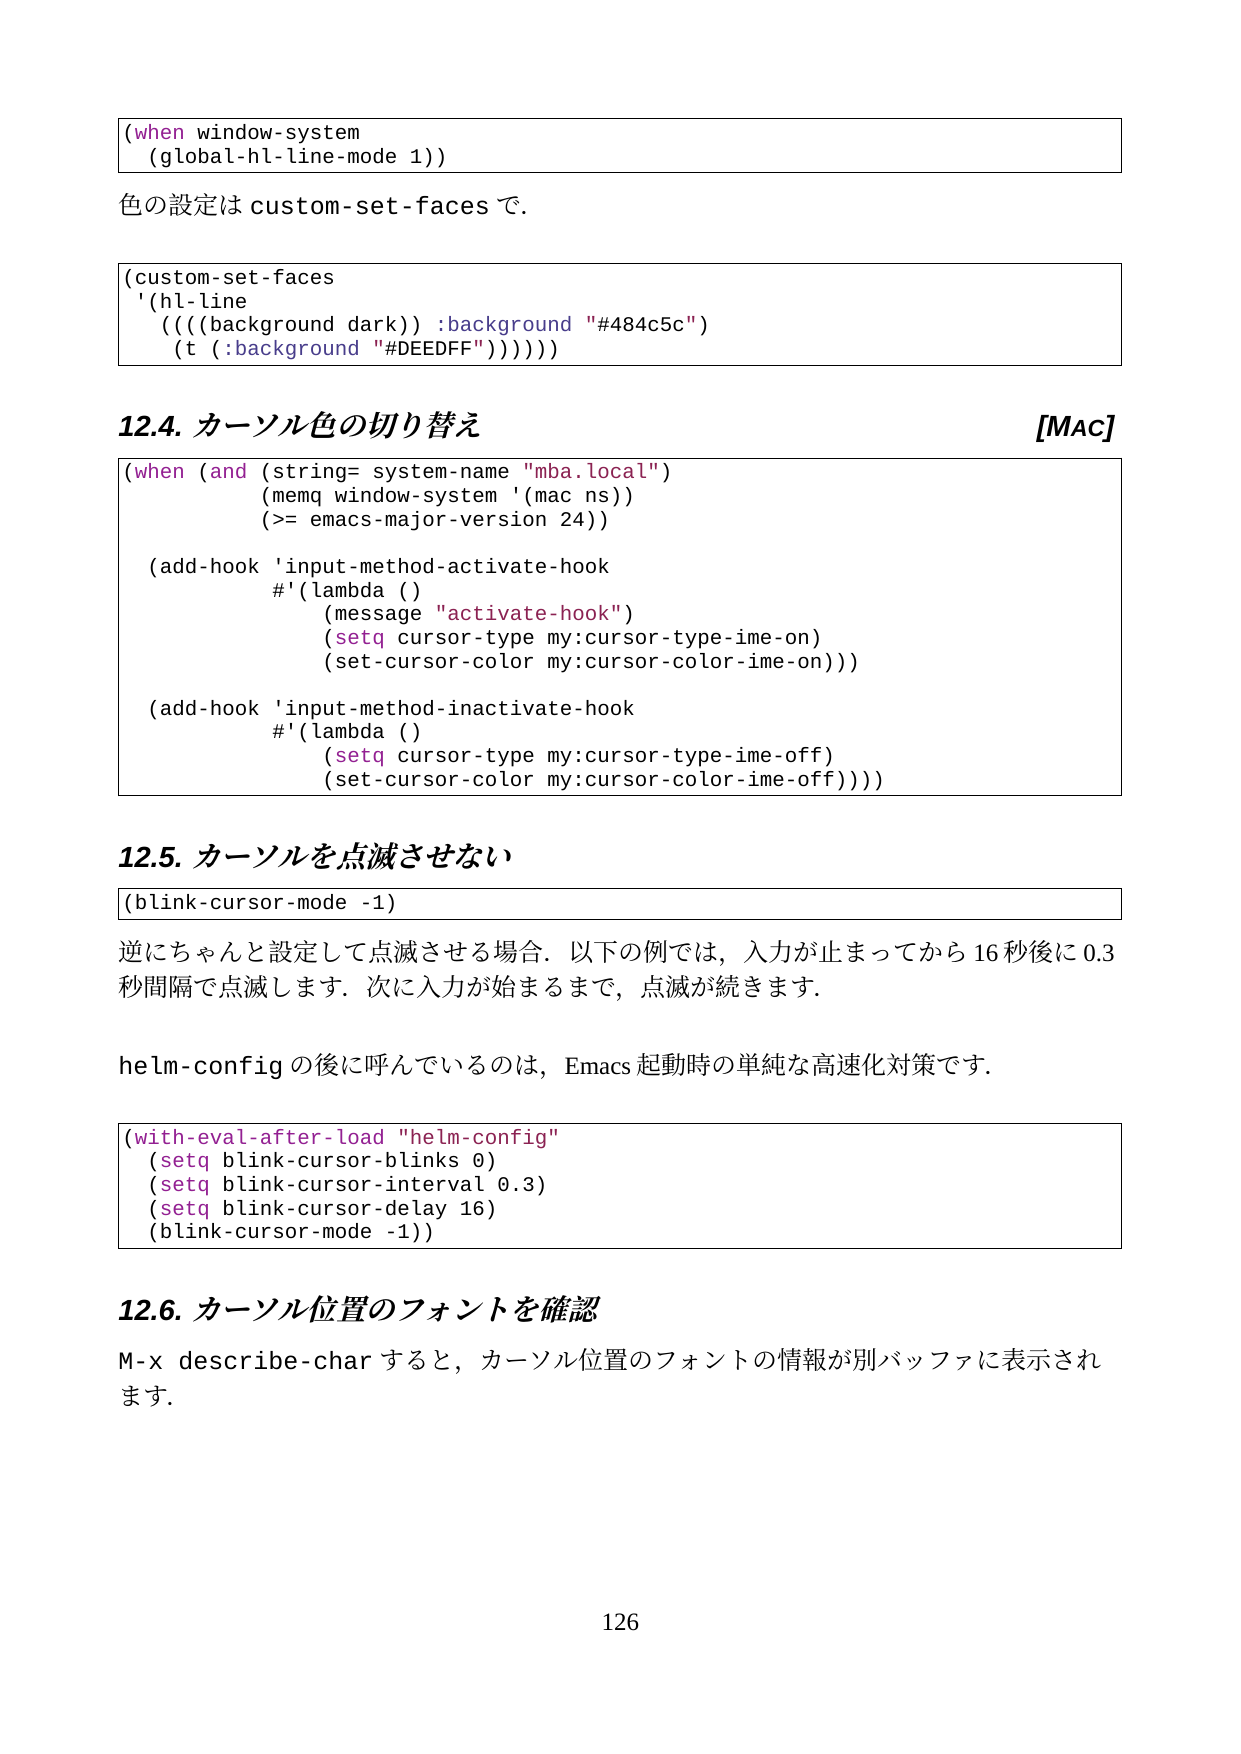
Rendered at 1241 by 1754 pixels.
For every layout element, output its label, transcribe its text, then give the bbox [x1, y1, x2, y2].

text (memq window-system '(mac ns)) [119, 481, 1121, 505]
text (when window-system [119, 119, 1121, 142]
text (setq blink-cursor-blinks 0) [119, 1146, 1121, 1170]
subtitle カーソルを点滅させない [118, 834, 1122, 876]
text ((((background dark)) :background "#484c5c") [119, 311, 1121, 334]
text 色の設定は custom-set-faces で． [118, 186, 1122, 251]
text (setq blink-cursor-delay 16) [119, 1194, 1121, 1217]
text #'(lambda () [119, 576, 1121, 599]
text (>= emacs-major-version 24)) [119, 505, 1121, 528]
text (blink-cursor-mode -1)) [119, 1217, 1121, 1248]
text (custom-set-faces [119, 264, 1121, 287]
text M-x describe-char すると，カーソル位置のフォントの情報が別バッファに表示されます． [118, 1341, 1122, 1442]
subtitle カーソル色の切り替え [Mac] [118, 403, 1122, 445]
text (set-cursor-color my:cursor-color-ime-off)))) [119, 765, 1121, 795]
text (global-hl-line-mode 1)) [119, 142, 1121, 172]
text #'(lambda () [119, 718, 1121, 741]
text (when (and (string= system-name "mba.local") [119, 459, 1121, 481]
text (setq blink-cursor-interval 0.3) [119, 1170, 1121, 1194]
text (t (:background "#DEEDFF")))))) [119, 334, 1121, 365]
text (add-hook 'input-method-inactivate-hook [119, 694, 1121, 718]
text (set-cursor-color my:cursor-color-ime-on))) [119, 647, 1121, 670]
text (add-hook 'input-method-activate-hook [119, 552, 1121, 576]
text (message "activate-hook") [119, 599, 1121, 623]
text (blink-cursor-mode -1) [119, 889, 1121, 919]
text (setq cursor-type my:cursor-type-ime-on) [119, 623, 1121, 647]
text helm-config の後に呼んでいるのは，Emacs起動時の単純な高速化対策です． [118, 1045, 1122, 1110]
text 逆にちゃんと設定して点滅させる場合．以下の例では，入力が止まってから16秒後に0.3秒間隔で点滅します．次に入力が始まるまで，点滅が続きます． [118, 932, 1122, 1033]
subtitle カーソル位置のフォントを確認 [118, 1286, 1122, 1328]
text (setq cursor-type my:cursor-type-ime-off) [119, 741, 1121, 765]
text (with-eval-after-load "helm-config" [119, 1124, 1121, 1146]
text '(hl-line [119, 287, 1121, 311]
